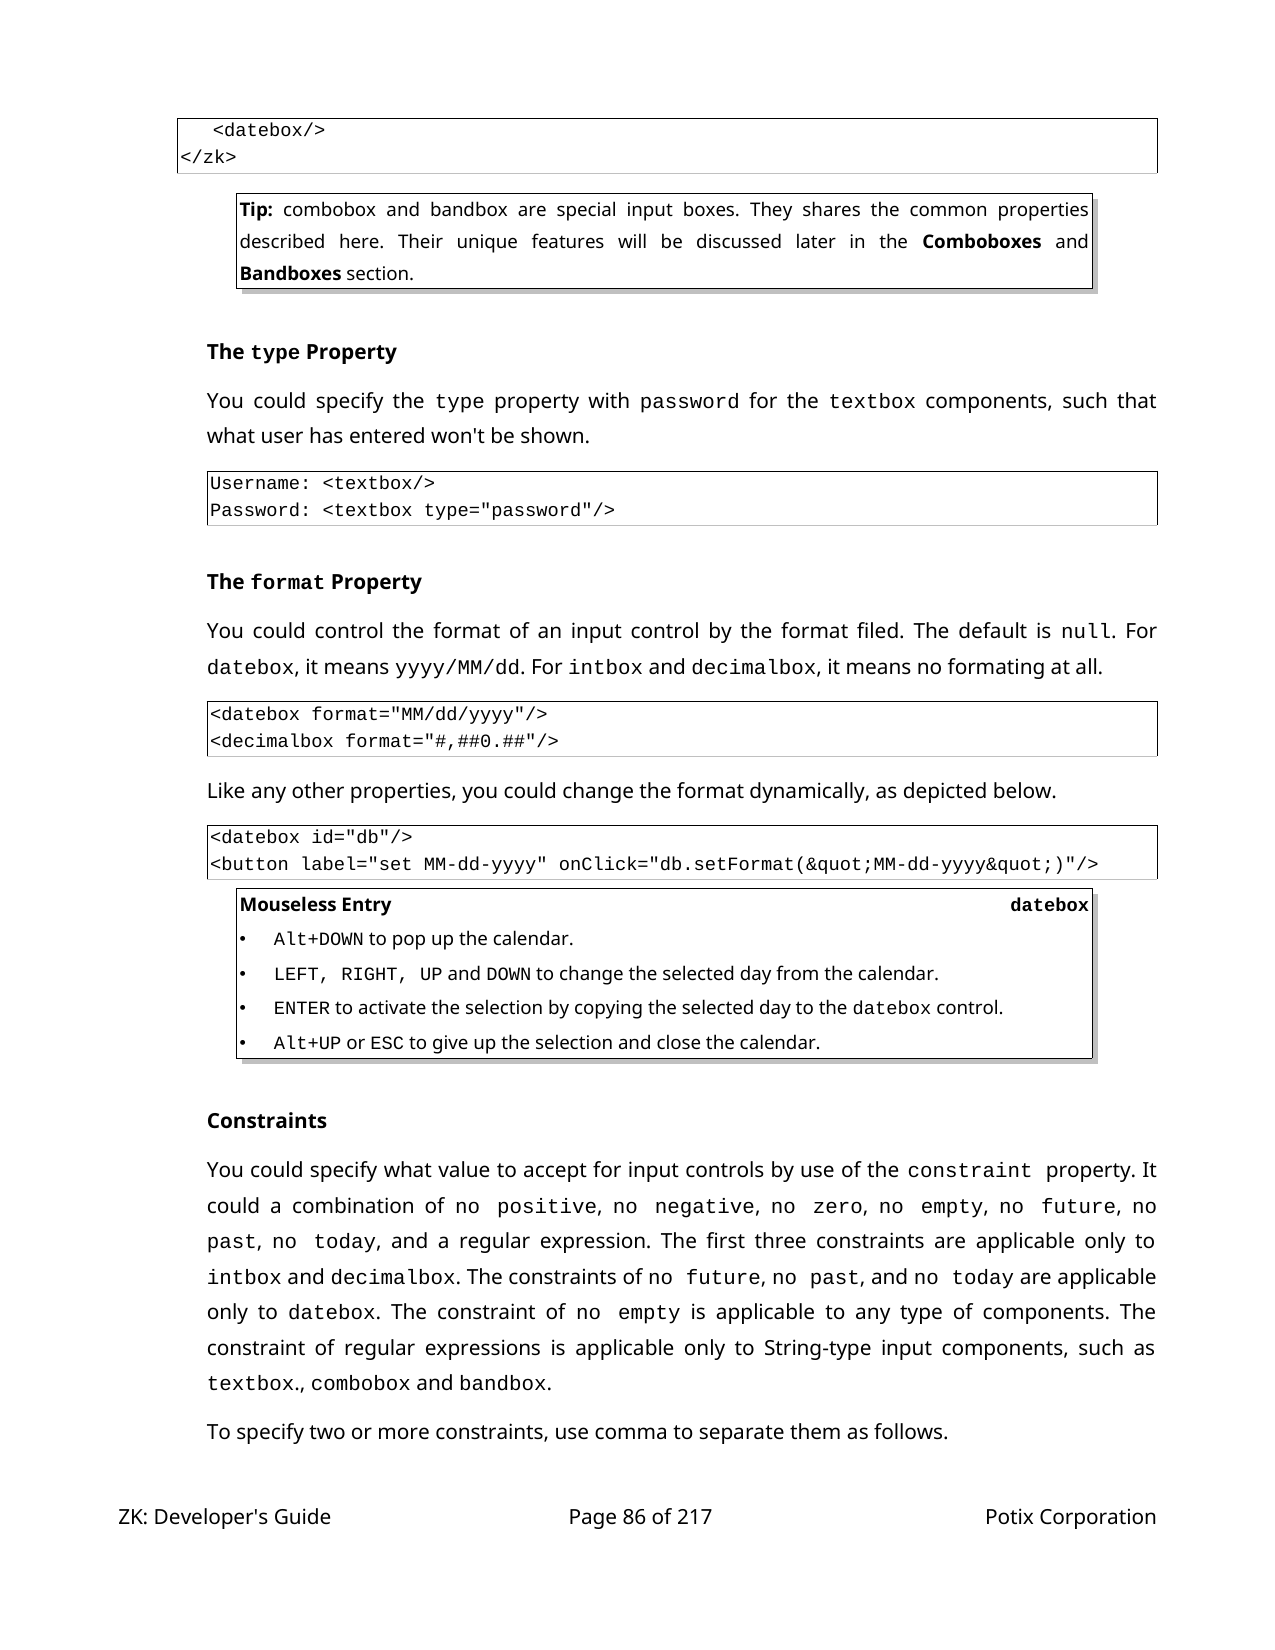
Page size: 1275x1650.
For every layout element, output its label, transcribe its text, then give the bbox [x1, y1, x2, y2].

text Tip: combobox and bandbox are special input boxes. They shares the common properties described here. Their unique features will be discussed later in the Comboboxes and Bandboxes section. [237, 194, 1092, 288]
text You could specify the type property with password for the textbox components, such that what user has entered won't be shown. [207, 386, 1157, 450]
subtitle The format Property [207, 567, 1157, 596]
list Alt+DOWN to pop up the calendar. [237, 923, 1092, 951]
text <decimalbox format="#,##0.##"/> [208, 728, 1157, 756]
text <datebox/> [178, 119, 1157, 142]
text To specify two or more constraints, use comma to separate them as follows. [207, 1417, 1157, 1446]
text You could specify what value to accept for input controls by use of the constraint property. It could a combination of no positive, no negative, no zero, no empty, no future, no past, no today, and a regular expression. The first three constraints are applicable only to intbox and decimalbox. The constraints of no future, no past, and no today are applicable only to datebox. The constraint of no empty is applicable to any type of components. The constraint of regular expressions is applicable only to String-type input components, such as textbox., combobox and bandbox. [207, 1155, 1157, 1397]
list LEFT, RIGHT, UP and DOWN to change the selected day from the calendar. [237, 957, 1092, 986]
text Password: <textbox type="password"/> [208, 498, 1157, 525]
text You could control the format of an input control by the format filed. The default is null. For datebox, it means yyyy/MM/dd. For intbox and decimalbox, it means no formating at all. [207, 617, 1157, 681]
text <datebox id="db"/> <button label="set MM-dd-yyyy" onClick="db.setFormat(&quot;MM-dd-yyyy&quot;)"/> [208, 826, 1157, 879]
text </zk> [178, 145, 1157, 173]
list Alt+UP or ESC to give up the selection and close the calendar. [237, 1026, 1092, 1058]
text <datebox format="MM/dd/yyyy"/> [208, 702, 1157, 726]
text Username: <textbox/> [208, 472, 1157, 495]
text Like any other properties, you could change the format dynamically, as depicted below. [207, 776, 1157, 805]
text Mouseless Entry datebox [237, 889, 1092, 917]
subtitle Constraints [207, 1107, 1157, 1135]
list ENTER to activate the selection by copying the selected day to the datebox control. [237, 992, 1092, 1021]
subtitle The type Property [207, 337, 1157, 366]
